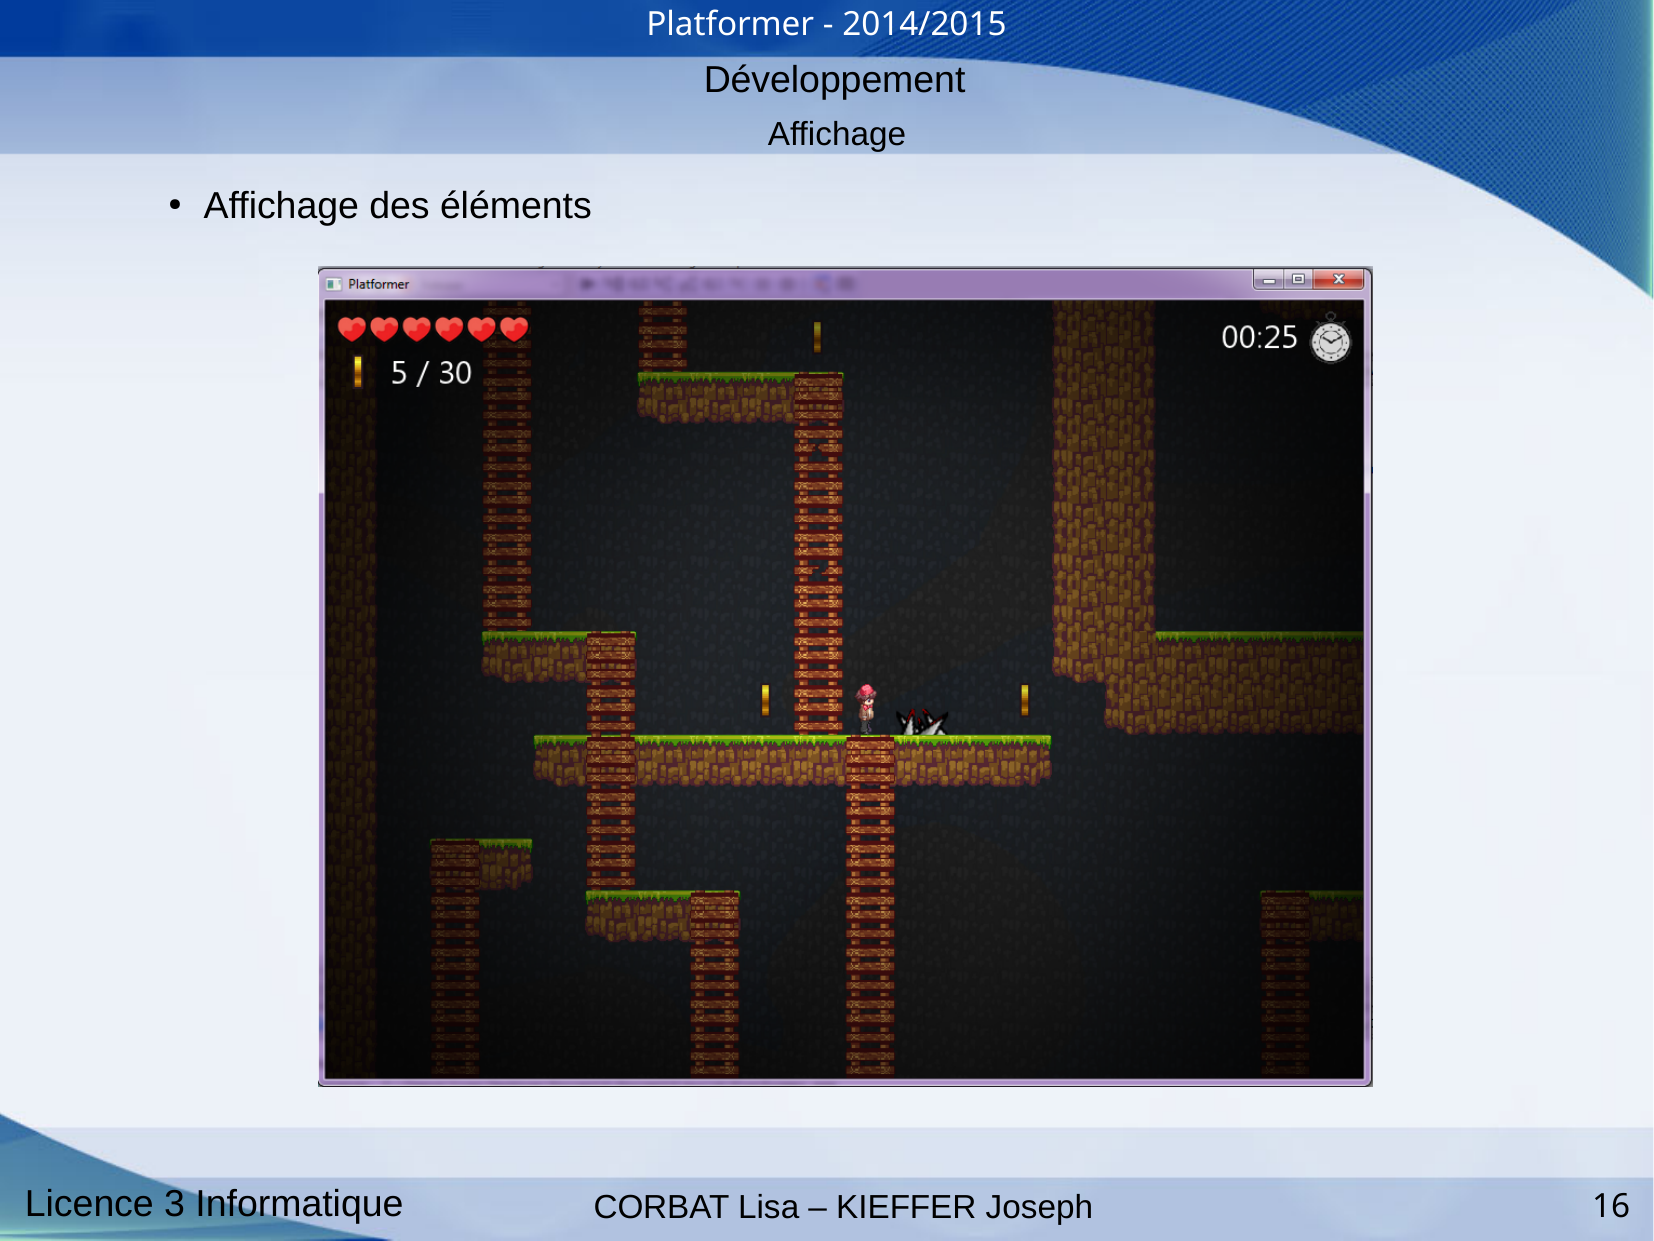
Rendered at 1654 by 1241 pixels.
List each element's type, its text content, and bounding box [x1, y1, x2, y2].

picture [0, 0, 1654, 1241]
text_box Affichage des éléments [153, 177, 607, 235]
text_box Développement [688, 51, 981, 109]
text_box Affichage [753, 108, 922, 161]
